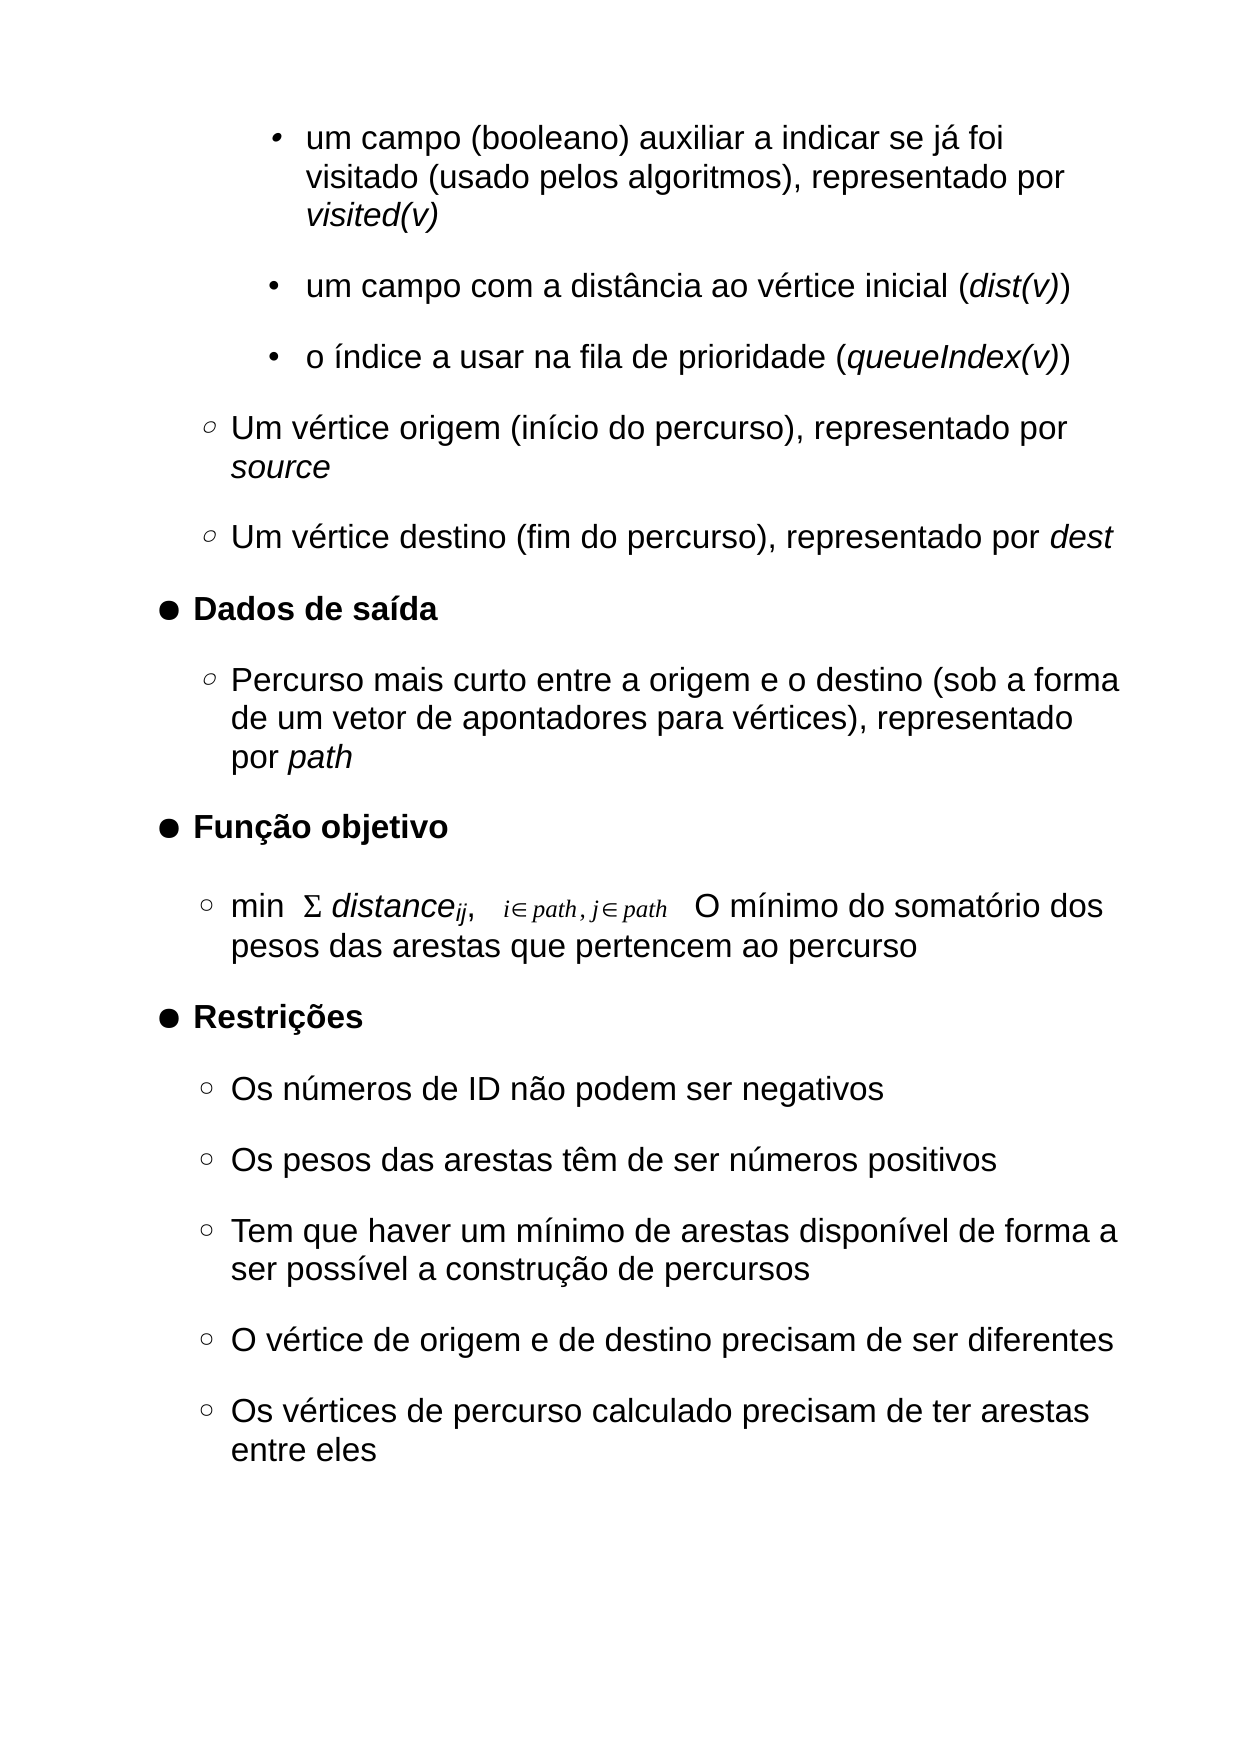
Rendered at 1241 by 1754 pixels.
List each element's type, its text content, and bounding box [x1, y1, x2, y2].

list Os números de ID não podem ser negativos [193, 1068, 1122, 1107]
list Um vértice destino (fim do percurso), representado por dest [193, 518, 1122, 556]
list min Σ distanceij, O mínimo do somatório dos pesos das arestas que pertencem ao percurso [193, 879, 1122, 965]
list Os vértices de percurso calculado precisam de ter arestas entre eles [193, 1391, 1122, 1468]
list Os pesos das arestas têm de ser números positivos [193, 1139, 1122, 1178]
list Restrições [156, 997, 1122, 1036]
list Tem que haver um mínimo de arestas disponível de forma a ser possível a construção de percursos [193, 1211, 1122, 1288]
list Dados de saída [156, 589, 1122, 627]
list Percurso mais curto entre a origem e o destino (sob a forma de um vetor de apontadores para vértices), representado por path [193, 660, 1122, 775]
list o índice a usar na fila de prioridade (queueIndex(v)) [268, 337, 1122, 376]
list um campo com a distância ao vértice inicial (dist(v)) [268, 266, 1122, 304]
list Função objetivo [156, 808, 1122, 846]
list O vértice de origem e de destino precisam de ser diferentes [193, 1320, 1122, 1359]
list um campo (booleano) auxiliar a indicar se já foi visitado (usado pelos algoritmos), representado por visited(v) [268, 118, 1122, 233]
list Um vértice origem (início do percurso), representado por source [193, 408, 1122, 485]
